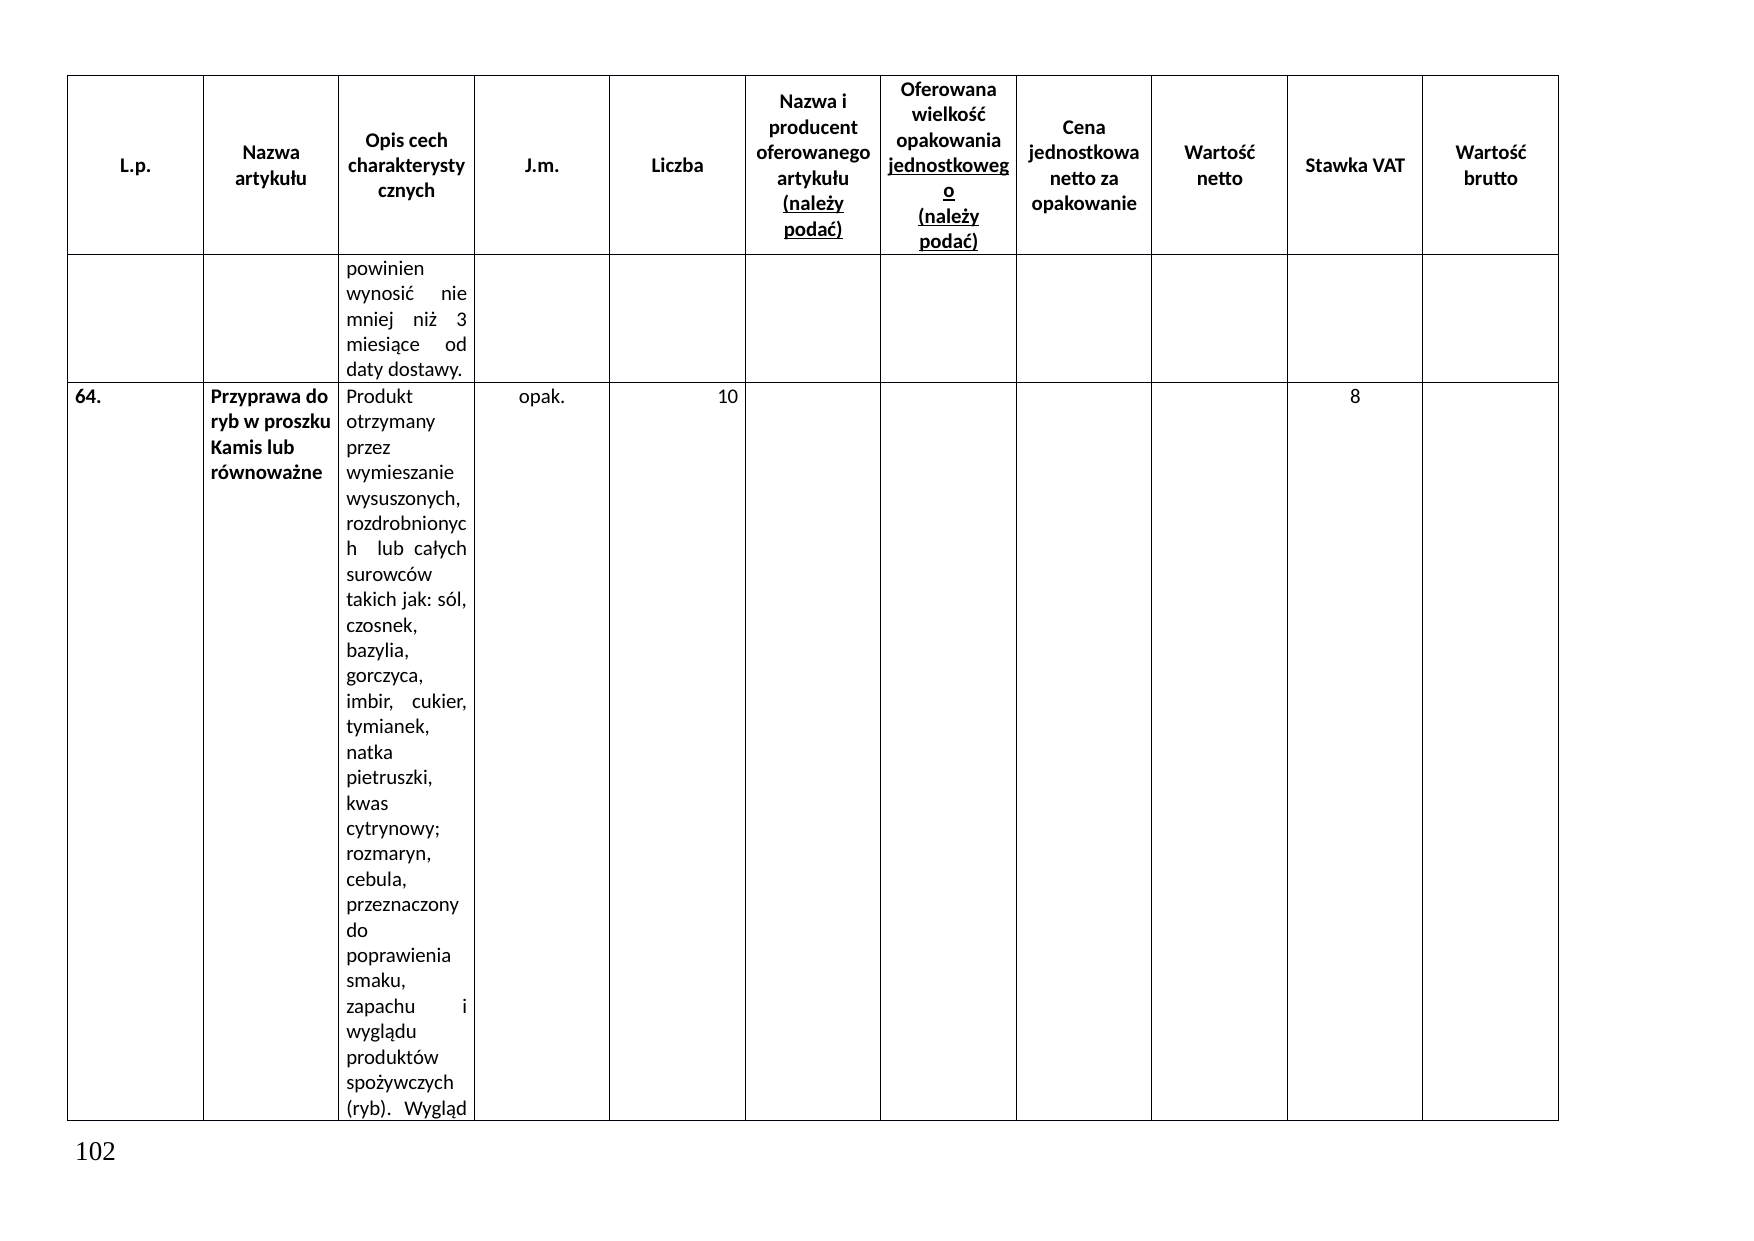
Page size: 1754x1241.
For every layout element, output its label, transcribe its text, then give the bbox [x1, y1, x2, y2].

table_header Oferowana wielkość opakowania jednostkowego (należy podać) [881, 76, 1016, 254]
table_cell [1017, 255, 1151, 382]
table_header Liczba [610, 76, 745, 254]
table_cell [1288, 255, 1422, 382]
table_cell [1423, 255, 1558, 382]
table_cell [881, 255, 1016, 382]
table_cell opak. [475, 383, 609, 1120]
table_cell [204, 255, 338, 382]
table_header Stawka VAT [1288, 76, 1422, 254]
table_cell [1152, 383, 1287, 1120]
table_cell [475, 255, 609, 382]
table_cell [881, 383, 1016, 1120]
table_cell 10 [610, 383, 745, 1120]
table_cell [746, 383, 880, 1120]
table_header Cena jednostkowa netto za opakowanie [1017, 76, 1151, 254]
table_cell [68, 255, 203, 382]
table_cell Przyprawa do ryb w proszku Kamis lub równoważne [204, 383, 338, 1120]
table_cell [746, 255, 880, 382]
table_header L.p. [68, 76, 203, 254]
table_header Wartość brutto [1423, 76, 1558, 254]
table_cell [1152, 255, 1287, 382]
table_header Wartość netto [1152, 76, 1287, 254]
table_cell [1423, 383, 1558, 1120]
table_cell Produkt otrzymany przez wymieszanie wysuszonych, rozdrobnionych lub całych surowców takich jak: sól, czosnek, bazylia, gorczyca, imbir, cukier, tymianek, natka pietruszki, kwas cytrynowy; rozmaryn, cebula, przeznaczony do poprawienia smaku, zapachu i wyglądu produktów spożywczych (ryb). Wygląd [339, 383, 474, 1120]
table_header Opis cech charakterystycznych [339, 76, 474, 254]
table_header Nazwa artykułu [204, 76, 338, 254]
table_cell [1017, 383, 1151, 1120]
table_cell [68, 383, 203, 1120]
table_header J.m. [475, 76, 609, 254]
table_cell powinien wynosić nie mniej niż 3 miesiące od daty dostawy. [339, 255, 474, 382]
table_cell [610, 255, 745, 382]
table_cell 8 [1288, 383, 1422, 1120]
table_header Nazwa i producent oferowanego artykułu (należy podać) [746, 76, 880, 254]
